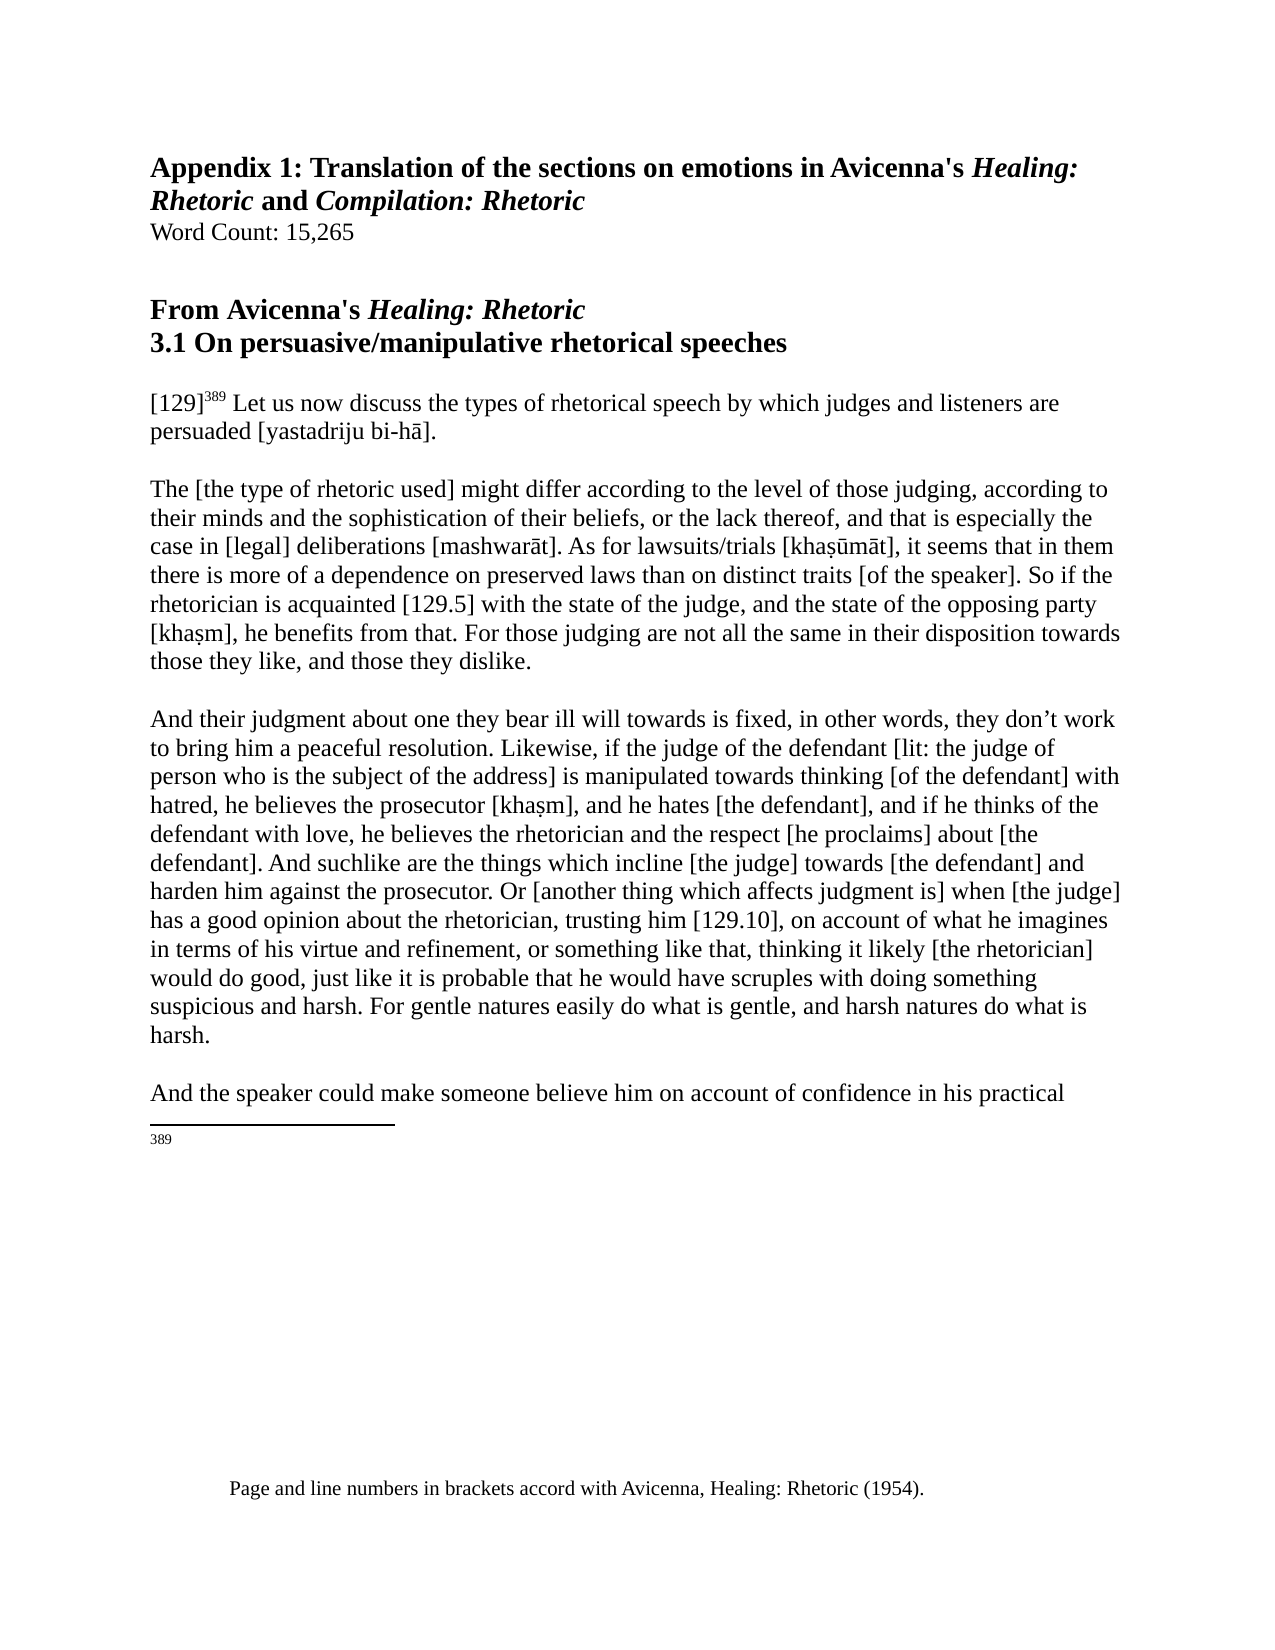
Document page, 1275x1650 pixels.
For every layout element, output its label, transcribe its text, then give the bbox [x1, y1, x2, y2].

subtitle Appendix 1: Translation of the sections on emotions in Avicenna's Healing: Rhetoric and Compilation: Rhetoric [150, 150, 1125, 217]
text The [the type of rhetoric used] might differ according to the level of those judging, according to their minds and the sophistication of their beliefs, or the lack thereof, and that is especially the case in [legal] deliberations [mashwarāt]. As for lawsuits/trials [khaṣūmāt], it seems that in them there is more of a dependence on preserved laws than on distinct traits [of the speaker]. So if the rhetorician is acquainted [129.5] with the state of the judge, and the state of the opposing party [khaṣm], he benefits from that. For those judging are not all the same in their disposition towards those they like, and those they dislike. [150, 474, 1125, 675]
text And the speaker could make someone believe him on account of confidence in his practical [150, 1078, 1125, 1106]
text [129] Let us now discuss the types of rhetorical speech by which judges and listeners are persuaded [yastadriju bi-hā]. [150, 388, 1125, 445]
subtitle 3.1 On persuasive/manipulative rhetorical speeches [150, 325, 1125, 359]
text Page and line numbers in brackets accord with Avicenna, Healing: Rhetoric (1954). [150, 1476, 1125, 1500]
text Word Count: 15,265 [150, 217, 1125, 246]
text And their judgment about one they bear ill will towards is fixed, in other words, they don’t work to bring him a peaceful resolution. Likewise, if the judge of the defendant [lit: the judge of person who is the subject of the address] is manipulated towards thinking [of the defendant] with hatred, he believes the prosecutor [khaṣm], and he hates [the defendant], and if he thinks of the defendant with love, he believes the rhetorician and the respect [he proclaims] about [the defendant]. And suchlike are the things which incline [the judge] towards [the defendant] and harden him against the prosecutor. Or [another thing which affects judgment is] when [the judge] has a good opinion about the rhetorician, trusting him [129.10], on account of what he imagines in terms of his virtue and refinement, or something like that, thinking it likely [the rhetorician] would do good, just like it is probable that he would have scruples with doing something suspicious and harsh. For gentle natures easily do what is gentle, and harsh natures do what is harsh. [150, 704, 1125, 1049]
subtitle From Avicenna's Healing: Rhetoric [150, 292, 1125, 325]
